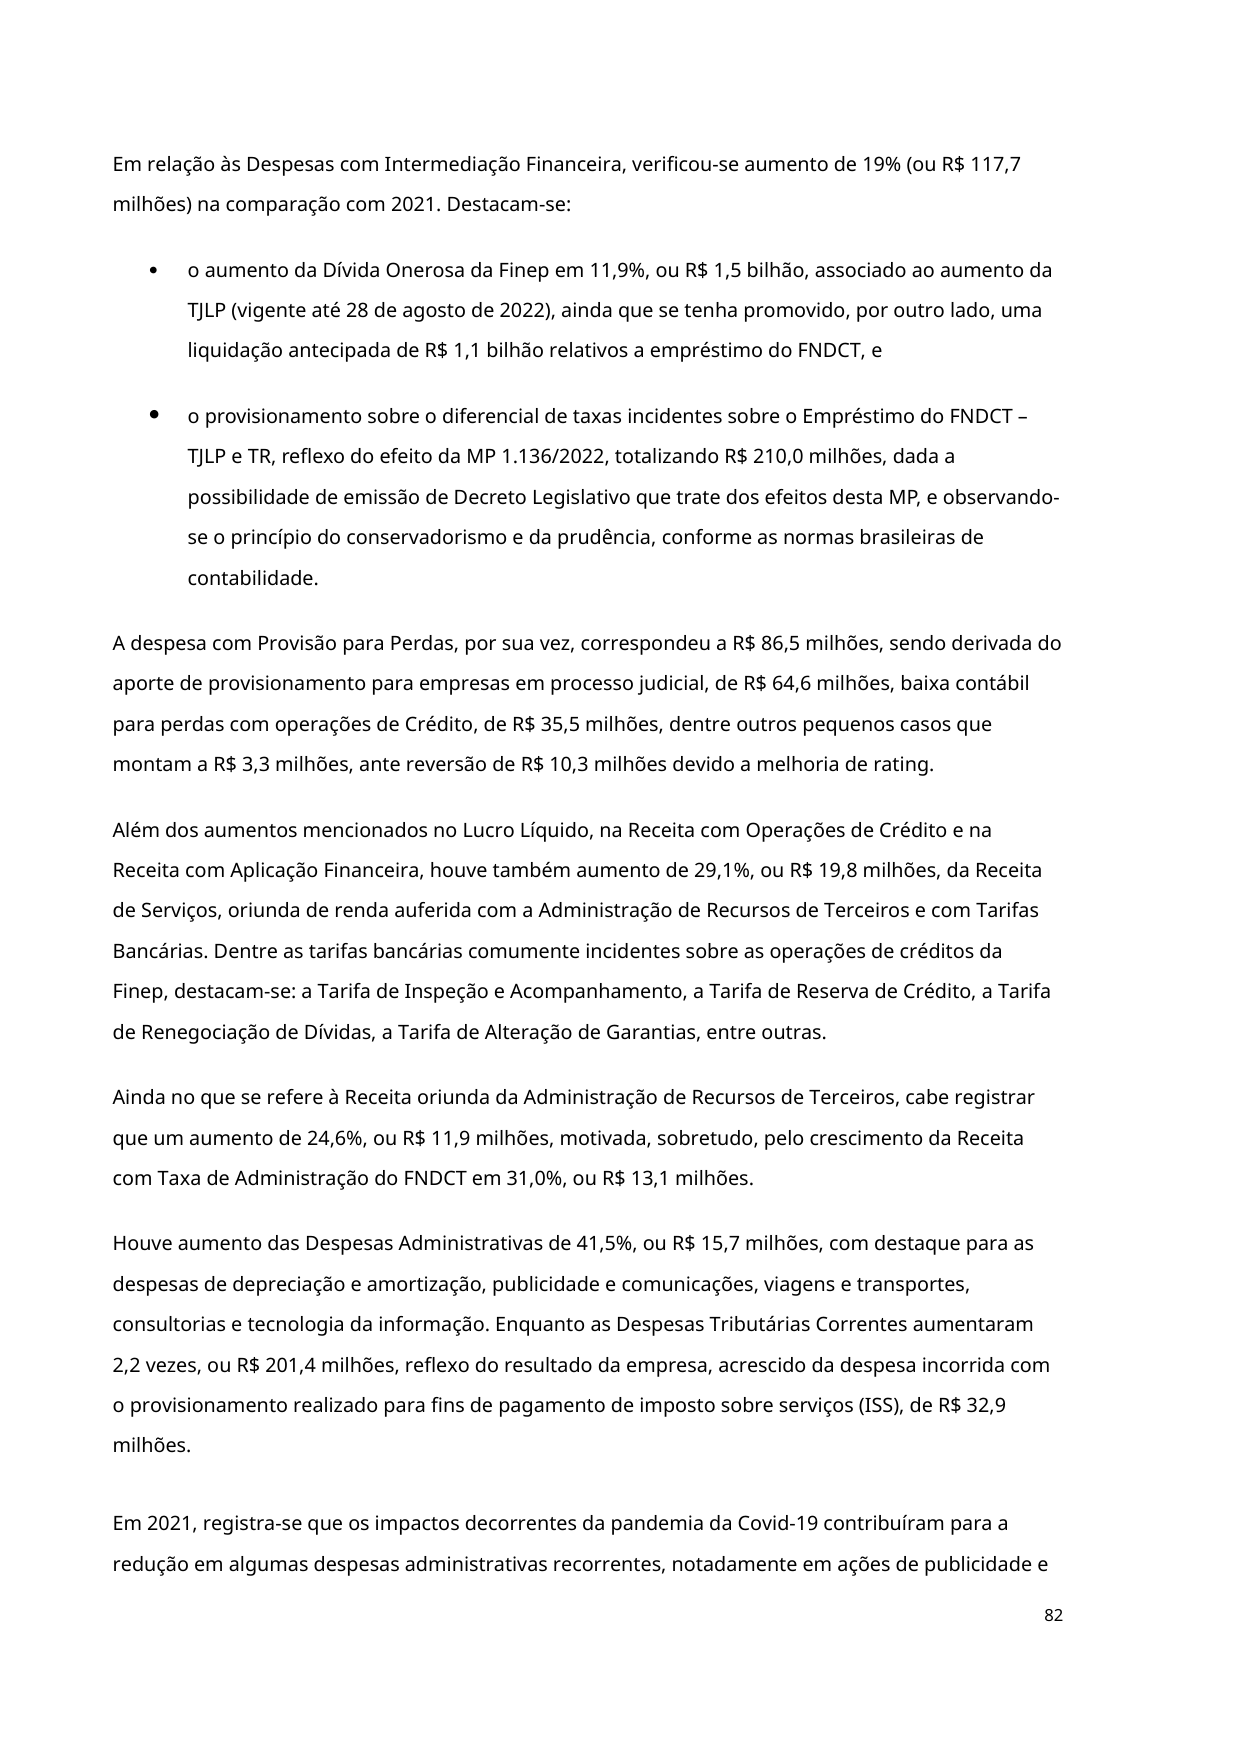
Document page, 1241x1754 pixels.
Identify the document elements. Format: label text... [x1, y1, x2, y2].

list o provisionamento sobre o diferencial de taxas incidentes sobre o Empréstimo do FNDCT – TJLP e TR, reflexo do efeito da MP 1.136/2022, totalizando R$ 210,0 milhões, dada a possibilidade de emissão de Decreto Legislativo que trate dos efeitos desta MP, e observando-se o princípio do conservadorismo e da prudência, conforme as normas brasileiras de contabilidade. [150, 402, 1063, 591]
text A despesa com Provisão para Perdas, por sua vez, correspondeu a R$ 86,5 milhões, sendo derivada do aporte de provisionamento para empresas em processo judicial, de R$ 64,6 milhões, baixa contábil para perdas com operações de Crédito, de R$ 35,5 milhões, dentre outros pequenos casos que montam a R$ 3,3 milhões, ante reversão de R$ 10,3 milhões devido a melhoria de rating. [112, 629, 1063, 777]
text Houve aumento das Despesas Administrativas de 41,5%, ou R$ 15,7 milhões, com destaque para as despesas de depreciação e amortização, publicidade e comunicações, viagens e transportes, consultorias e tecnologia da informação. Enquanto as Despesas Tributárias Correntes aumentaram 2,2 vezes, ou R$ 201,4 milhões, reflexo do resultado da empresa, acrescido da despesa incorrida com o provisionamento realizado para fins de pagamento de imposto sobre serviços (ISS), de R$ 32,9 milhões. [112, 1229, 1063, 1459]
text Em 2021, registra-se que os impactos decorrentes da pandemia da Covid-19 contribuíram para a redução em algumas despesas administrativas recorrentes, notadamente em ações de publicidade e [112, 1509, 1063, 1577]
text Ainda no que se refere à Receita oriunda da Administração de Recursos de Terceiros, cabe registrar que um aumento de 24,6%, ou R$ 11,9 milhões, motivada, sobretudo, pelo crescimento da Receita com Taxa de Administração do FNDCT em 31,0%, ou R$ 13,1 milhões. [112, 1083, 1063, 1191]
text Em relação às Despesas com Intermediação Financeira, verificou-se aumento de 19% (ou R$ 117,7 milhões) na comparação com 2021. Destacam-se: [112, 150, 1063, 217]
list o aumento da Dívida Onerosa da Finep em 11,9%, ou R$ 1,5 bilhão, associado ao aumento da TJLP (vigente até 28 de agosto de 2022), ainda que se tenha promovido, por outro lado, uma liquidação antecipada de R$ 1,1 bilhão relativos a empréstimo do FNDCT, e [150, 256, 1063, 364]
text Além dos aumentos mencionados no Lucro Líquido, na Receita com Operações de Crédito e na Receita com Aplicação Financeira, houve também aumento de 29,1%, ou R$ 19,8 milhões, da Receita de Serviços, oriunda de renda auferida com a Administração de Recursos de Terceiros e com Tarifas Bancárias. Dentre as tarifas bancárias comumente incidentes sobre as operações de créditos da Finep, destacam-se: a Tarifa de Inspeção e Acompanhamento, a Tarifa de Reserva de Crédito, a Tarifa de Renegociação de Dívidas, a Tarifa de Alteração de Garantias, entre outras. [112, 816, 1063, 1045]
